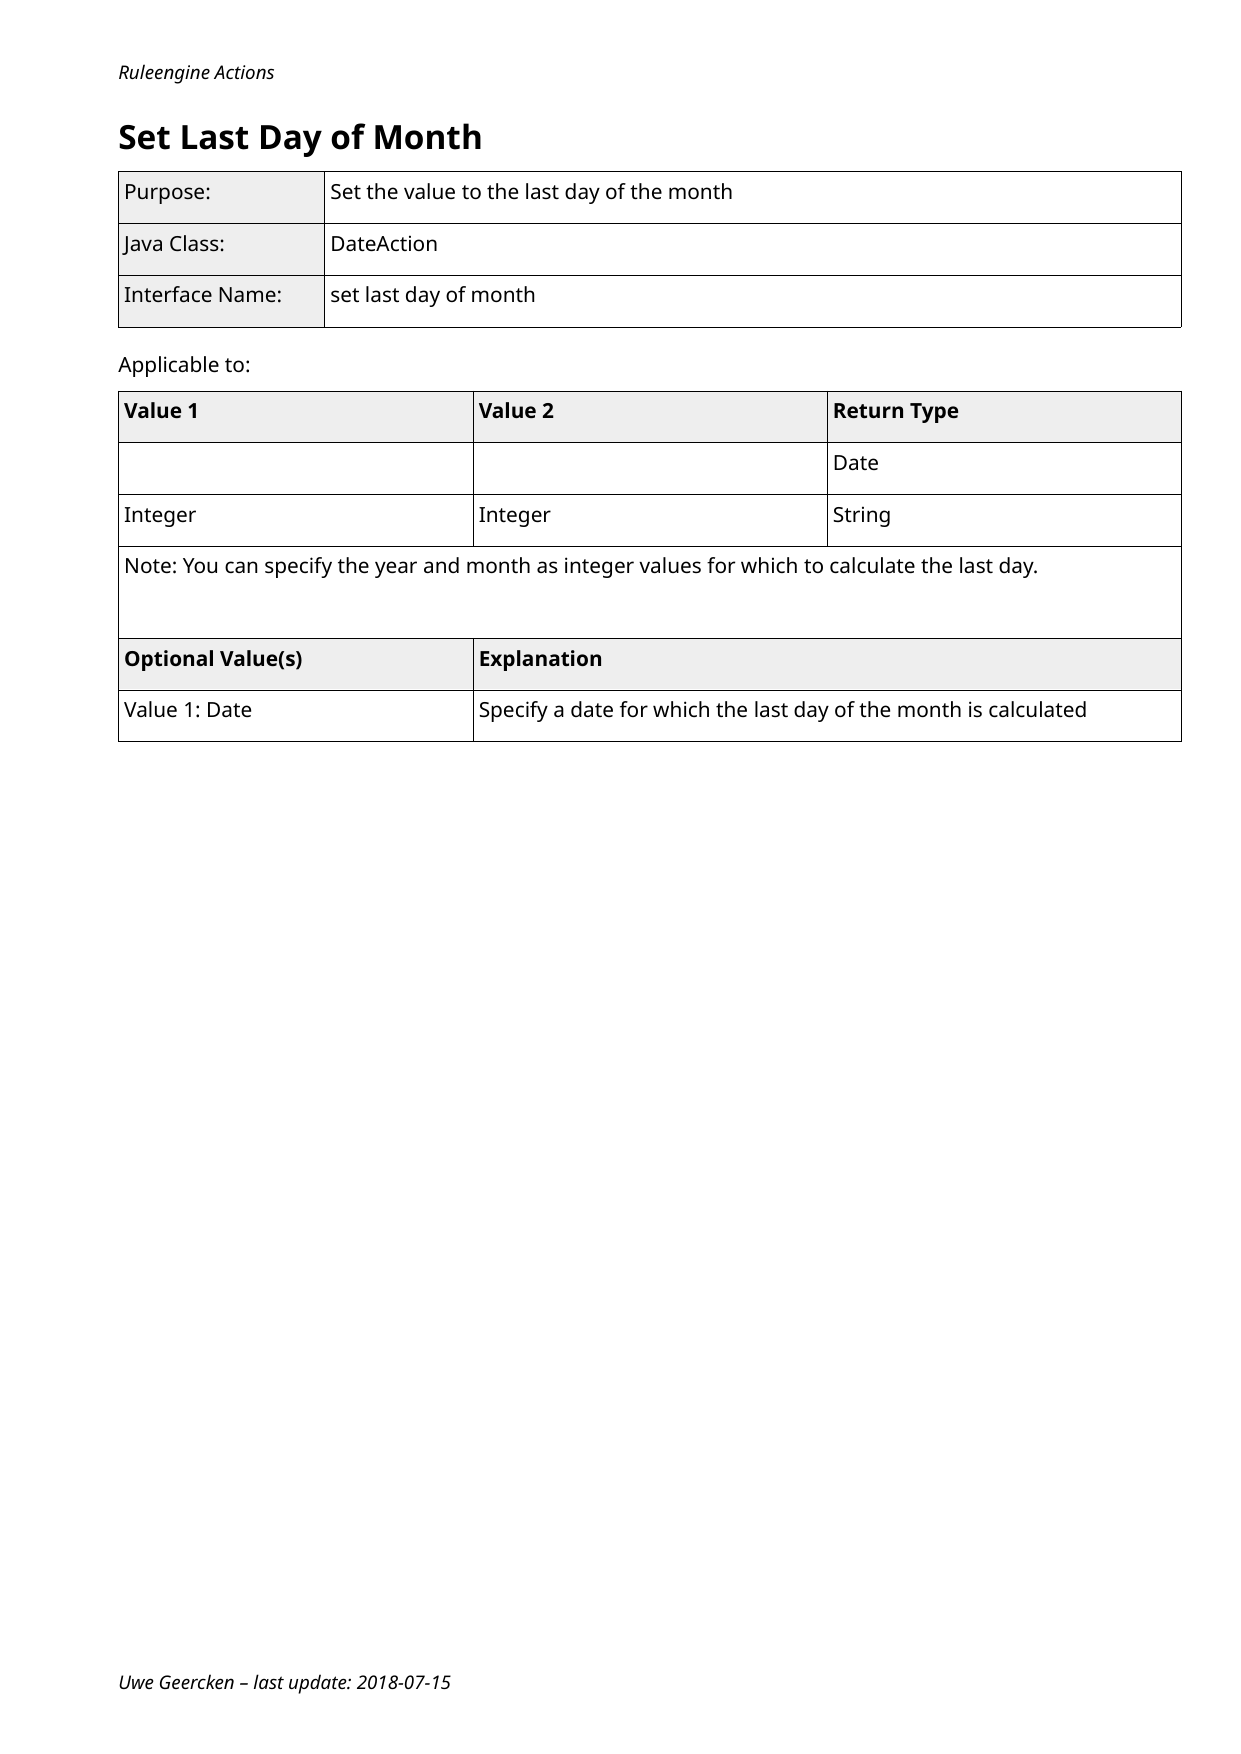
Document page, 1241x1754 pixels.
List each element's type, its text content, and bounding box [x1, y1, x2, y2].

table_cell Integer [474, 495, 827, 546]
table_cell Optional Value(s) [119, 639, 473, 689]
table_cell Value 1: Date [119, 691, 473, 741]
table_cell [474, 443, 827, 494]
table_cell Explanation [474, 639, 1181, 689]
table_cell Date [828, 443, 1181, 494]
table_cell Note: You can specify the year and month as integer values for which to calculate the last day. [119, 547, 1181, 638]
table_header Value 2 [474, 392, 827, 442]
text Set Last Day of Month [118, 114, 1181, 159]
table_cell String [828, 495, 1181, 546]
table_cell set last day of month [325, 276, 1181, 327]
table_cell DateAction [325, 224, 1181, 275]
table_header Return Type [828, 392, 1181, 442]
table_header Purpose: [119, 172, 324, 223]
table_cell Specify a date for which the last day of the month is calculated [474, 691, 1181, 741]
table_cell [119, 443, 473, 494]
table_cell Integer [119, 495, 473, 546]
table_cell Interface Name: [119, 276, 324, 327]
text Applicable to: [118, 350, 1181, 379]
table_header Value 1 [119, 392, 473, 442]
table_cell Java Class: [119, 224, 324, 275]
table_header Set the value to the last day of the month [325, 172, 1181, 223]
